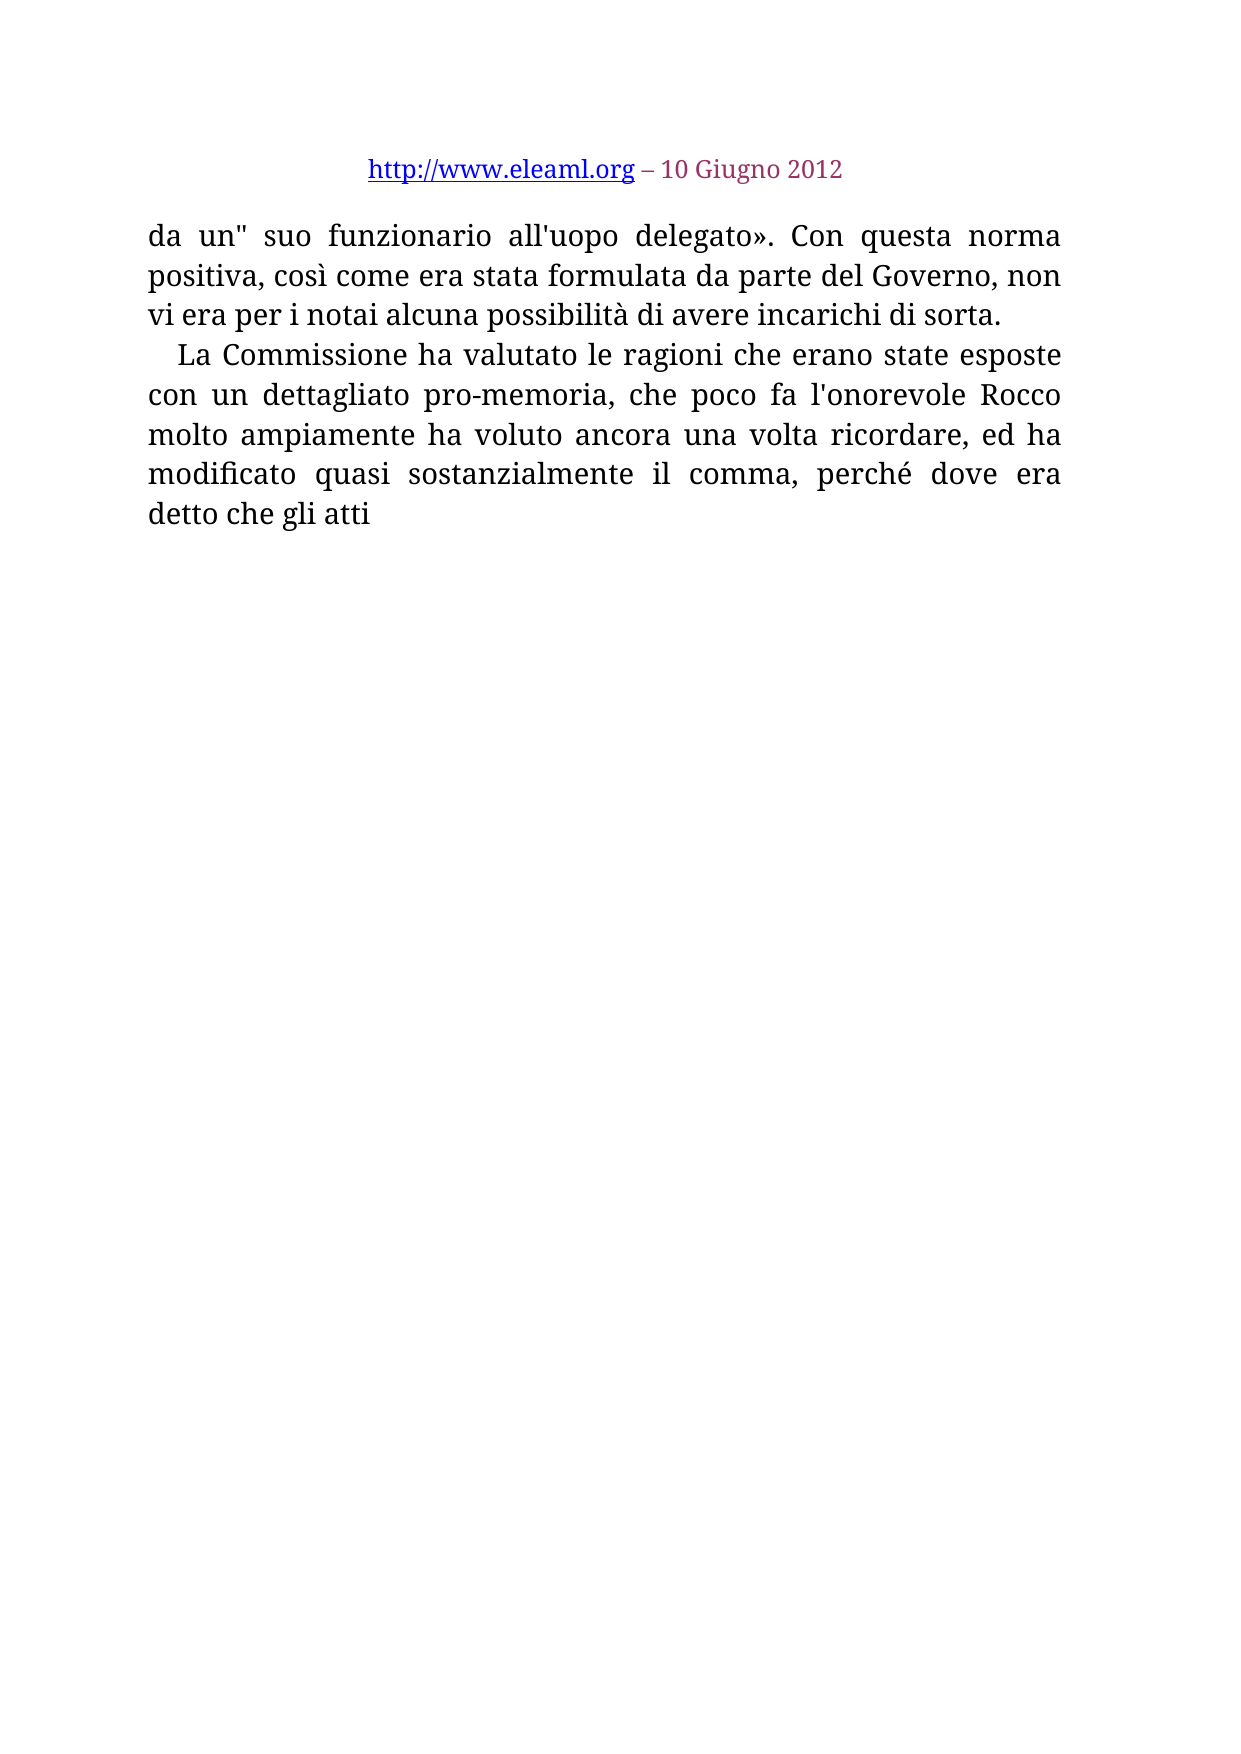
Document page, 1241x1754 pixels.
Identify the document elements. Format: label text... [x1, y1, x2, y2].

text da un" suo funzionario all'uopo delegato». Con questa norma positiva, così come era stata formulata da parte del Governo, non vi era per i notai alcuna possibilità di avere incarichi di sorta. [148, 215, 1063, 334]
text La Commissione ha valutato le ragioni che erano state esposte con un dettagliato pro-memoria, che poco fa l'onorevole Rocco molto ampiamente ha voluto ancora una volta ricordare, ed ha modificato quasi sostanzialmente il comma, perché dove era detto che gli atti [148, 334, 1063, 533]
